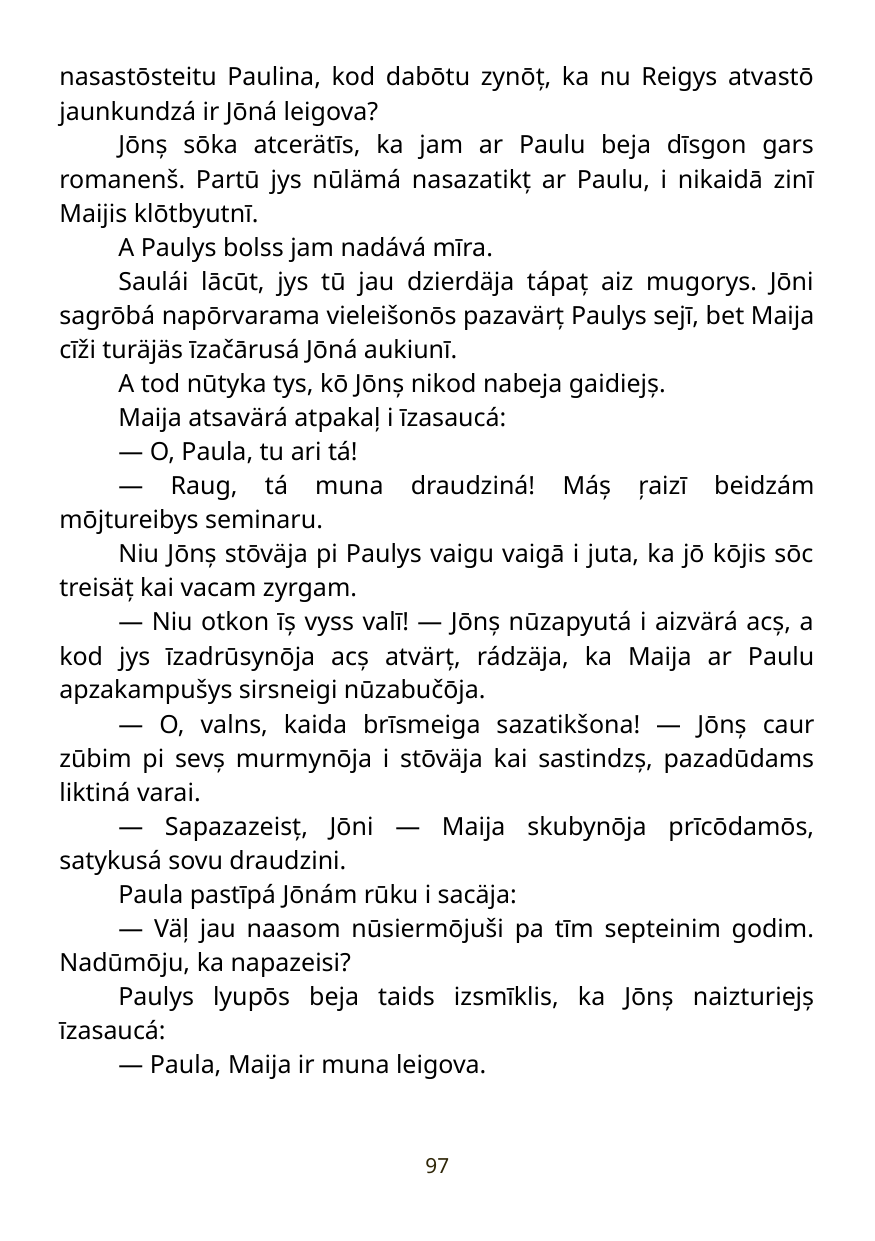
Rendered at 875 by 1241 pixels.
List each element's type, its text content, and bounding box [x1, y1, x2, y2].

text — Sapazazeisț, Jōni — Maija skubynōja prīcōdamōs, satykusá sovu draudzini. [59, 808, 815, 877]
text — Paula, Maija ir muna leigova. [59, 1047, 815, 1081]
text nasastōsteitu Paulina, kod dabōtu zynōț, ka nu Reigys atvastō jaunkundzá ir Jōná leigova? [59, 59, 815, 127]
text — O, valns, kaida brīsmeiga sazatikšona! — Jōnș caur zūbim pi sevș murmynōja i stōväja kai sastindzș, pazadūdams liktiná varai. [59, 706, 815, 808]
text Saulái lācūt, jys tū jau dzierdäja tápaț aiz mugorys. Jōni sagrōbá napōrvarama vieleišonōs pazavärț Paulys sejī, bet Maija cīži turäjäs īzačārusá Jōná aukiunī. [59, 263, 815, 366]
text A Paulys bolss jam nadává mīra. [59, 229, 815, 263]
text — O, Paula, tu ari tá! [59, 434, 815, 468]
text Niu Jōnș stōväja pi Paulys vaigu vaigā i juta, ka jō kōjis sōc treisäț kai vacam zyrgam. [59, 536, 815, 604]
text — Niu otkon īș vyss valī! — Jōnș nūzapyutá i aizvärá acș, a kod jys īzadrūsynōja acș atvärț, rádzäja, ka Maija ar Paulu apzakampušys sirsneigi nūzabučōja. [59, 604, 815, 706]
text Paulys lyupōs beja taids izsmīklis, ka Jōnș naizturiejș īzasaucá: [59, 979, 815, 1047]
text A tod nūtyka tys, kō Jōnș nikod nabeja gaidiejș. [59, 366, 815, 400]
text Jōnș sōka atcerätīs, ka jam ar Paulu beja dīsgon gars romanenš. Partū jys nūlämá nasazatikț ar Paulu, i nikaidā zinī Maijis klōtbyutnī. [59, 127, 815, 229]
text Maija atsavärá atpakaļ i īzasaucá: [59, 400, 815, 434]
text — Raug, tá muna draudziná! Máș ŗaizī beidzám mōjtureibys seminaru. [59, 468, 815, 536]
text Paula pastīpá Jōnám rūku i sacäja: [59, 877, 815, 911]
text — Väļ jau naasom nūsiermōjuši pa tīm septeinim godim. Nadūmōju, ka napazeisi? [59, 911, 815, 979]
